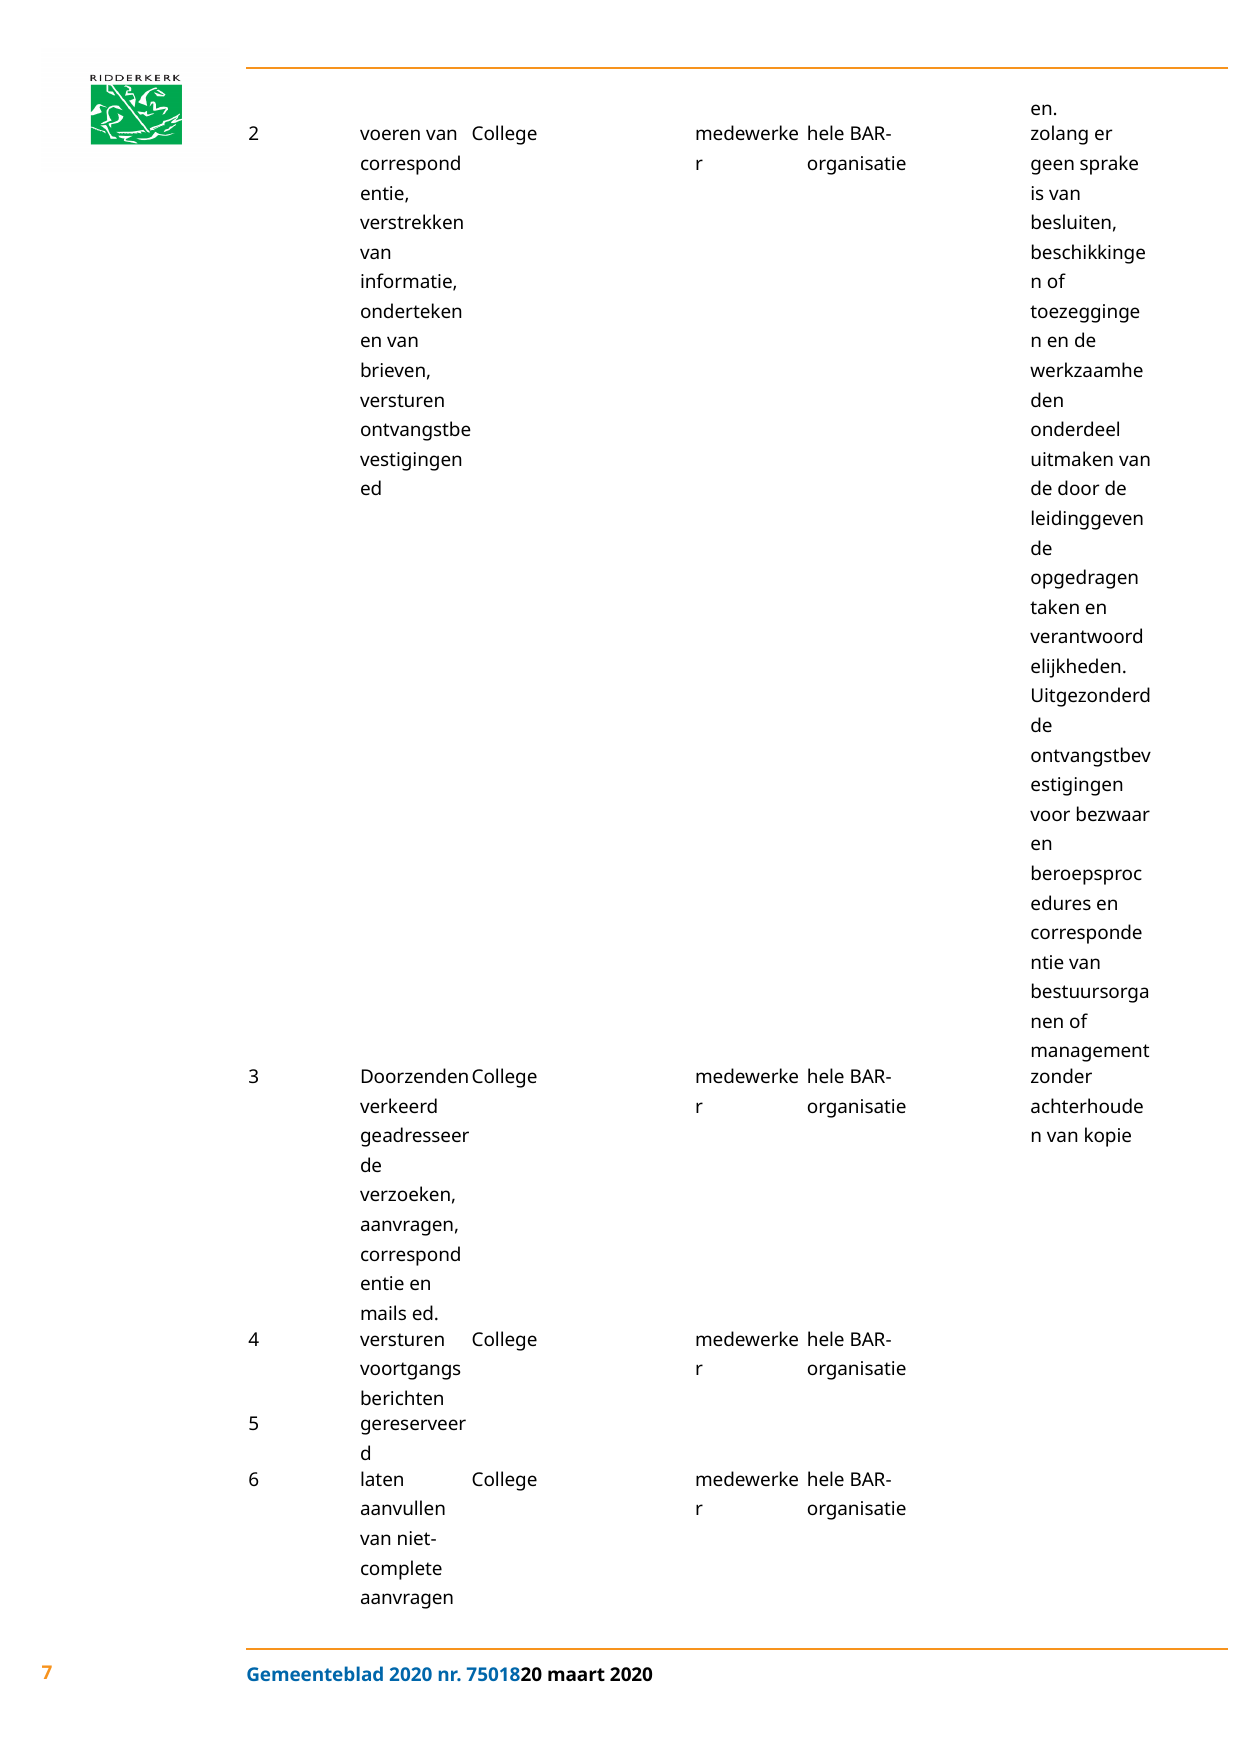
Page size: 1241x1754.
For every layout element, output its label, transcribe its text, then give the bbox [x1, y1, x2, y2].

table_cell medewerker [695, 121, 807, 1063]
table_cell [471, 1411, 583, 1466]
table_cell medewerker [695, 1063, 807, 1326]
picture [41, 47, 231, 172]
table_cell 6 [248, 1466, 360, 1610]
table_cell hele BAR-organisatie [807, 1063, 918, 1326]
table_cell zolang er geen sprake is van besluiten, beschikkingen of toezeggingen en de werkzaamheden onderdeel uitmaken van de door de leidinggevende opgedragen taken en verantwoordelijkheden. Uitgezonderd de ontvangstbevestigingen voor bezwaar en beroepsprocedures en correspondentie van bestuursorganen of management [1030, 121, 1152, 1063]
table_cell en. [1030, 95, 1152, 121]
table_cell College [471, 1063, 583, 1326]
table_cell College [471, 1326, 583, 1411]
table_cell hele BAR-organisatie [807, 1466, 918, 1610]
table_cell [360, 95, 471, 121]
table_cell [583, 1466, 695, 1610]
table_cell [807, 1411, 918, 1466]
table_cell [695, 1411, 807, 1466]
table_cell Doorzenden verkeerd geadresseerde verzoeken, aanvragen, correspondentie en mails ed. [360, 1063, 471, 1326]
table_cell [695, 95, 807, 121]
table_cell [918, 1326, 1030, 1411]
table_cell gereserveerd [360, 1411, 471, 1466]
table_cell [918, 1411, 1030, 1466]
table_cell [583, 1063, 695, 1326]
table_cell versturen voortgangsberichten [360, 1326, 471, 1411]
table_cell [1030, 1466, 1152, 1610]
table_cell hele BAR-organisatie [807, 1326, 918, 1411]
table_cell [471, 95, 583, 121]
table_cell 2 [248, 121, 360, 1063]
table_cell [918, 1466, 1030, 1610]
table_cell College [471, 121, 583, 1063]
table_cell medewerker [695, 1466, 807, 1610]
table_cell [1030, 1326, 1152, 1411]
table_cell [918, 95, 1030, 121]
table_cell [248, 95, 360, 121]
table_cell [583, 121, 695, 1063]
table_cell hele BAR-organisatie [807, 121, 918, 1063]
table_cell medewerker [695, 1326, 807, 1411]
table_cell 3 [248, 1063, 360, 1326]
table_cell [1030, 1411, 1152, 1466]
table_cell [583, 1411, 695, 1466]
table_cell 5 [248, 1411, 360, 1466]
table_cell 4 [248, 1326, 360, 1411]
table_cell [918, 1063, 1030, 1326]
table_cell [807, 95, 918, 121]
table_cell [918, 121, 1030, 1063]
table_cell zonder achterhouden van kopie [1030, 1063, 1152, 1326]
table_cell College [471, 1466, 583, 1610]
table_cell voeren van correspondentie, verstrekken van informatie, ondertekenen van brieven, versturen ontvangstbevestigingen ed [360, 121, 471, 1063]
table_cell laten aanvullen van niet-complete aanvragen [360, 1466, 471, 1610]
table_cell [583, 95, 695, 121]
table_cell [583, 1326, 695, 1411]
